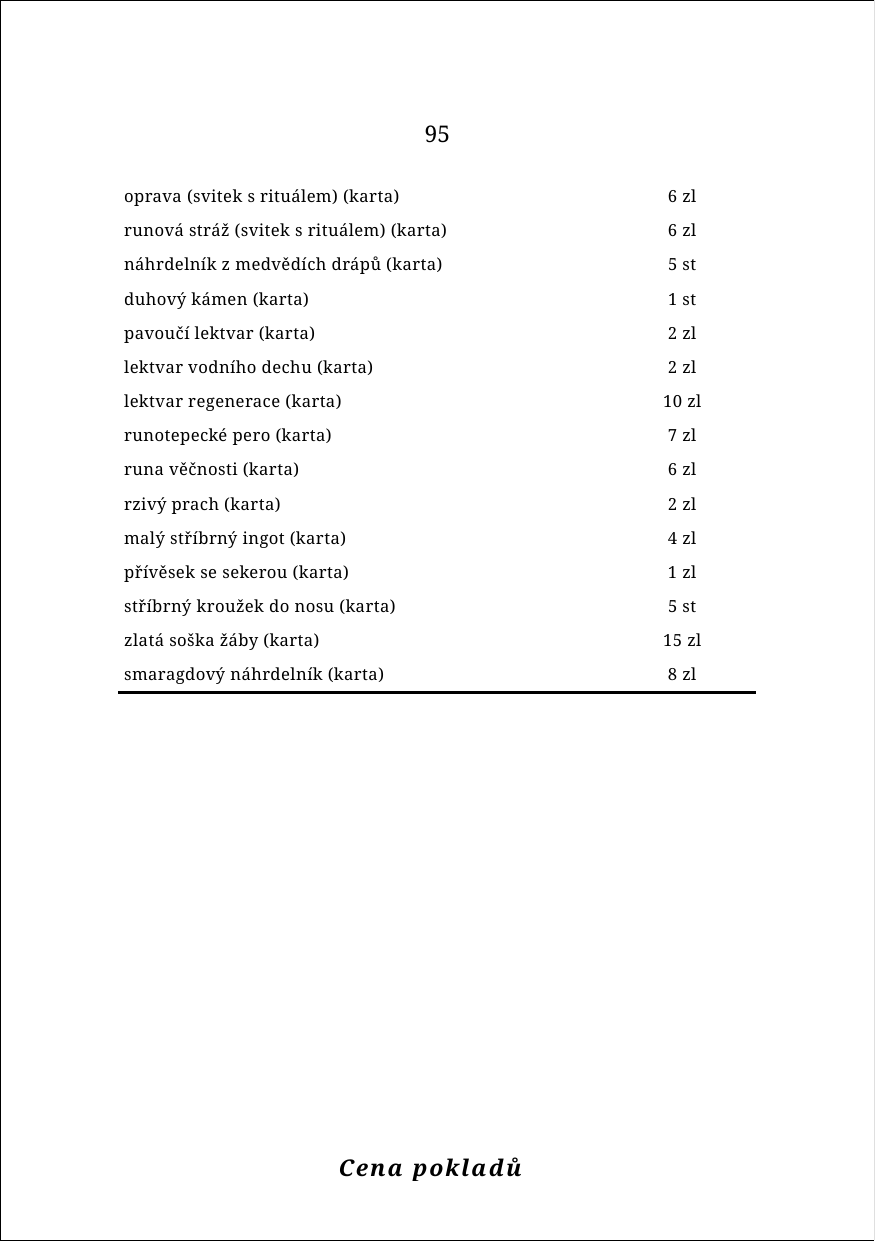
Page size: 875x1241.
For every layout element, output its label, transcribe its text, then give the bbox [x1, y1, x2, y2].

table_cell 7 zl [608, 418, 756, 452]
table_cell 6 zl [608, 452, 756, 486]
table_cell zlatá soška žáby (karta) [118, 623, 608, 657]
table_cell smaragdový náhrdelník (karta) [118, 657, 608, 691]
table_cell lektvar regenerace (karta) [118, 384, 608, 418]
table_cell 2 zl [608, 486, 756, 521]
table_cell náhrdelník z medvědích drápů (karta) [118, 247, 608, 281]
table_cell lektvar vodního dechu (karta) [118, 350, 608, 384]
table_cell 10 zl [608, 384, 756, 418]
table_cell runa věčnosti (karta) [118, 452, 608, 486]
table_cell 1 st [608, 281, 756, 316]
table_cell 5 st [608, 589, 756, 623]
table_cell pavoučí lektvar (karta) [118, 316, 608, 350]
table_cell malý stříbrný ingot (karta) [118, 521, 608, 555]
table_cell 15 zl [608, 623, 756, 657]
table_cell 1 zl [608, 555, 756, 589]
table_cell 6 zl [608, 213, 756, 247]
table_cell duhový kámen (karta) [118, 281, 608, 316]
table_cell runová stráž (svitek s rituálem) (karta) [118, 213, 608, 247]
table_cell 6 zl [608, 179, 756, 213]
table_cell 2 zl [608, 316, 756, 350]
table_cell 8 zl [608, 657, 756, 691]
table_cell oprava (svitek s rituálem) (karta) [118, 179, 608, 213]
table_cell 5 st [608, 247, 756, 281]
table_cell přívěsek se sekerou (karta) [118, 555, 608, 589]
table_cell 4 zl [608, 521, 756, 555]
table_cell stříbrný kroužek do nosu (karta) [118, 589, 608, 623]
table_cell rzivý prach (karta) [118, 486, 608, 521]
table_cell runotepecké pero (karta) [118, 418, 608, 452]
table_cell 2 zl [608, 350, 756, 384]
